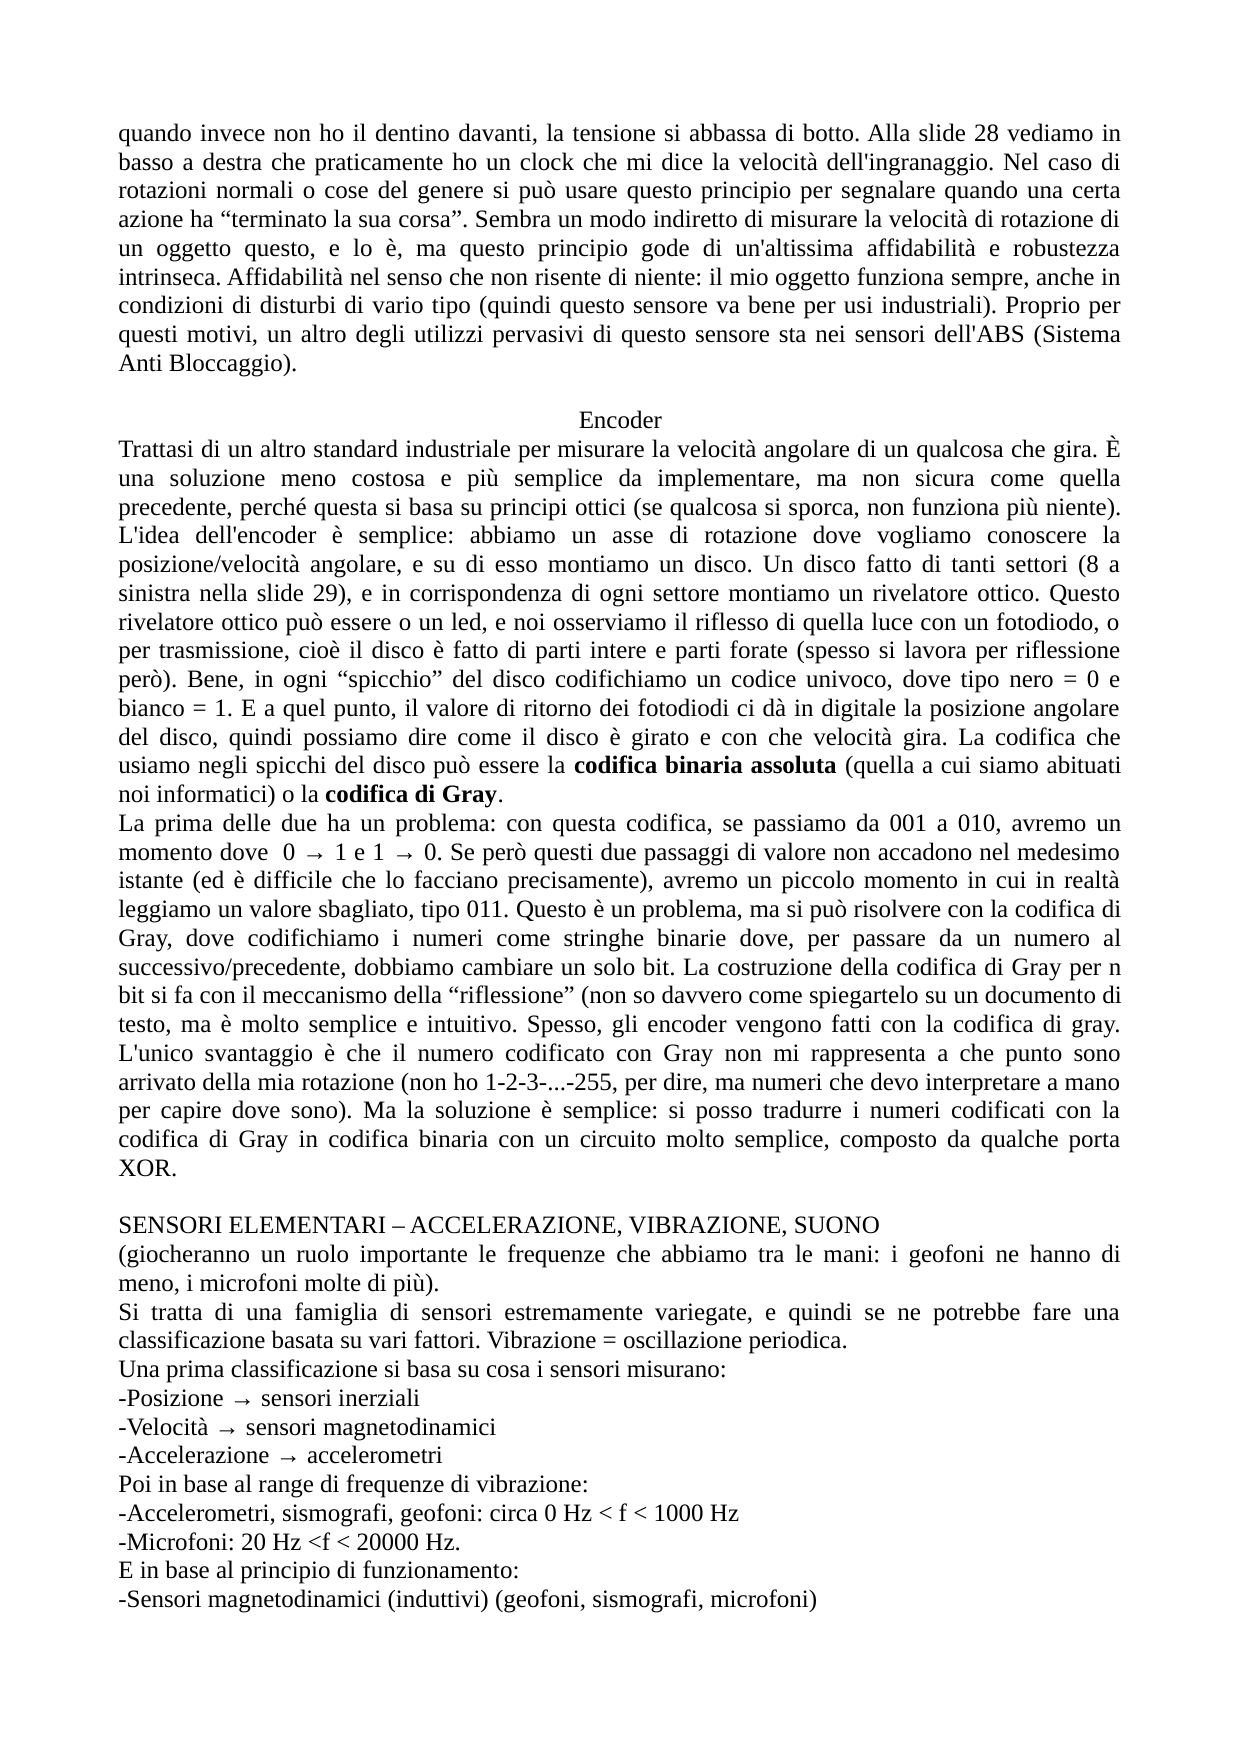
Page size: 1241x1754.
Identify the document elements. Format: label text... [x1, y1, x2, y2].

text La prima delle due ha un problema: con questa codifica, se passiamo da 001 a 010, avremo un momento dove 0 → 1 e 1 → 0. Se però questi due passaggi di valore non accadono nel medesimo istante (ed è difficile che lo facciano precisamente), avremo un piccolo momento in cui in realtà leggiamo un valore sbagliato, tipo 011. Questo è un problema, ma si può risolvere con la codifica di Gray, dove codifichiamo i numeri come stringhe binarie dove, per passare da un numero al successivo/precedente, dobbiamo cambiare un solo bit. La costruzione della codifica di Gray per n bit si fa con il meccanismo della “riflessione” (non so davvero come spiegartelo su un documento di testo, ma è molto semplice e intuitivo. Spesso, gli encoder vengono fatti con la codifica di gray. L'unico svantaggio è che il numero codificato con Gray non mi rappresenta a che punto sono arrivato della mia rotazione (non ho 1-2-3-...-255, per dire, ma numeri che devo interpretare a mano per capire dove sono). Ma la soluzione è semplice: si posso tradurre i numeri codificati con la codifica di Gray in codifica binaria con un circuito molto semplice, composto da qualche porta XOR. [118, 808, 1122, 1182]
text Encoder [118, 406, 1122, 434]
text quando invece non ho il dentino davanti, la tensione si abbassa di botto. Alla slide 28 vediamo in basso a destra che praticamente ho un clock che mi dice la velocità dell'ingranaggio. Nel caso di rotazioni normali o cose del genere si può usare questo principio per segnalare quando una certa azione ha “terminato la sua corsa”. Sembra un modo indiretto di misurare la velocità di rotazione di un oggetto questo, e lo è, ma questo principio gode di un'altissima affidabilità e robustezza intrinseca. Affidabilità nel senso che non risente di niente: il mio oggetto funziona sempre, anche in condizioni di disturbi di vario tipo (quindi questo sensore va bene per usi industriali). Proprio per questi motivi, un altro degli utilizzi pervasivi di questo sensore sta nei sensori dell'ABS (Sistema Anti Bloccaggio). [118, 118, 1122, 377]
text Trattasi di un altro standard industriale per misurare la velocità angolare di un qualcosa che gira. È una soluzione meno costosa e più semplice da implementare, ma non sicura come quella precedente, perché questa si basa su principi ottici (se qualcosa si sporca, non funziona più niente). L'idea dell'encoder è semplice: abbiamo un asse di rotazione dove vogliamo conoscere la posizione/velocità angolare, e su di esso montiamo un disco. Un disco fatto di tanti settori (8 a sinistra nella slide 29), e in corrispondenza di ogni settore montiamo un rivelatore ottico. Questo rivelatore ottico può essere o un led, e noi osserviamo il riflesso di quella luce con un fotodiodo, o per trasmissione, cioè il disco è fatto di parti intere e parti forate (spesso si lavora per riflessione però). Bene, in ogni “spicchio” del disco codifichiamo un codice univoco, dove tipo nero = 0 e bianco = 1. E a quel punto, il valore di ritorno dei fotodiodi ci dà in digitale la posizione angolare del disco, quindi possiamo dire come il disco è girato e con che velocità gira. La codifica che usiamo negli spicchi del disco può essere la codifica binaria assoluta (quella a cui siamo abituati noi informatici) o la codifica di Gray. [118, 434, 1122, 808]
text -Sensori magnetodinamici (induttivi) (geofoni, sismografi, microfoni) [118, 1584, 1122, 1613]
text SENSORI ELEMENTARI – ACCELERAZIONE, VIBRAZIONE, SUONO [118, 1211, 1122, 1239]
text Si tratta di una famiglia di sensori estremamente variegate, e quindi se ne potrebbe fare una classificazione basata su vari fattori. Vibrazione = oscillazione periodica. [118, 1297, 1122, 1354]
text -Accelerazione → accelerometri [118, 1441, 1122, 1469]
text -Velocità → sensori magnetodinamici [118, 1412, 1122, 1441]
text Poi in base al range di frequenze di vibrazione: [118, 1469, 1122, 1498]
text -Microfoni: 20 Hz <f < 20000 Hz. [118, 1527, 1122, 1556]
text -Accelerometri, sismografi, geofoni: circa 0 Hz < f < 1000 Hz [118, 1498, 1122, 1527]
text E in base al principio di funzionamento: [118, 1556, 1122, 1584]
text -Posizione → sensori inerziali [118, 1383, 1122, 1412]
text Una prima classificazione si basa su cosa i sensori misurano: [118, 1354, 1122, 1383]
text (giocheranno un ruolo importante le frequenze che abbiamo tra le mani: i geofoni ne hanno di meno, i microfoni molte di più). [118, 1239, 1122, 1297]
